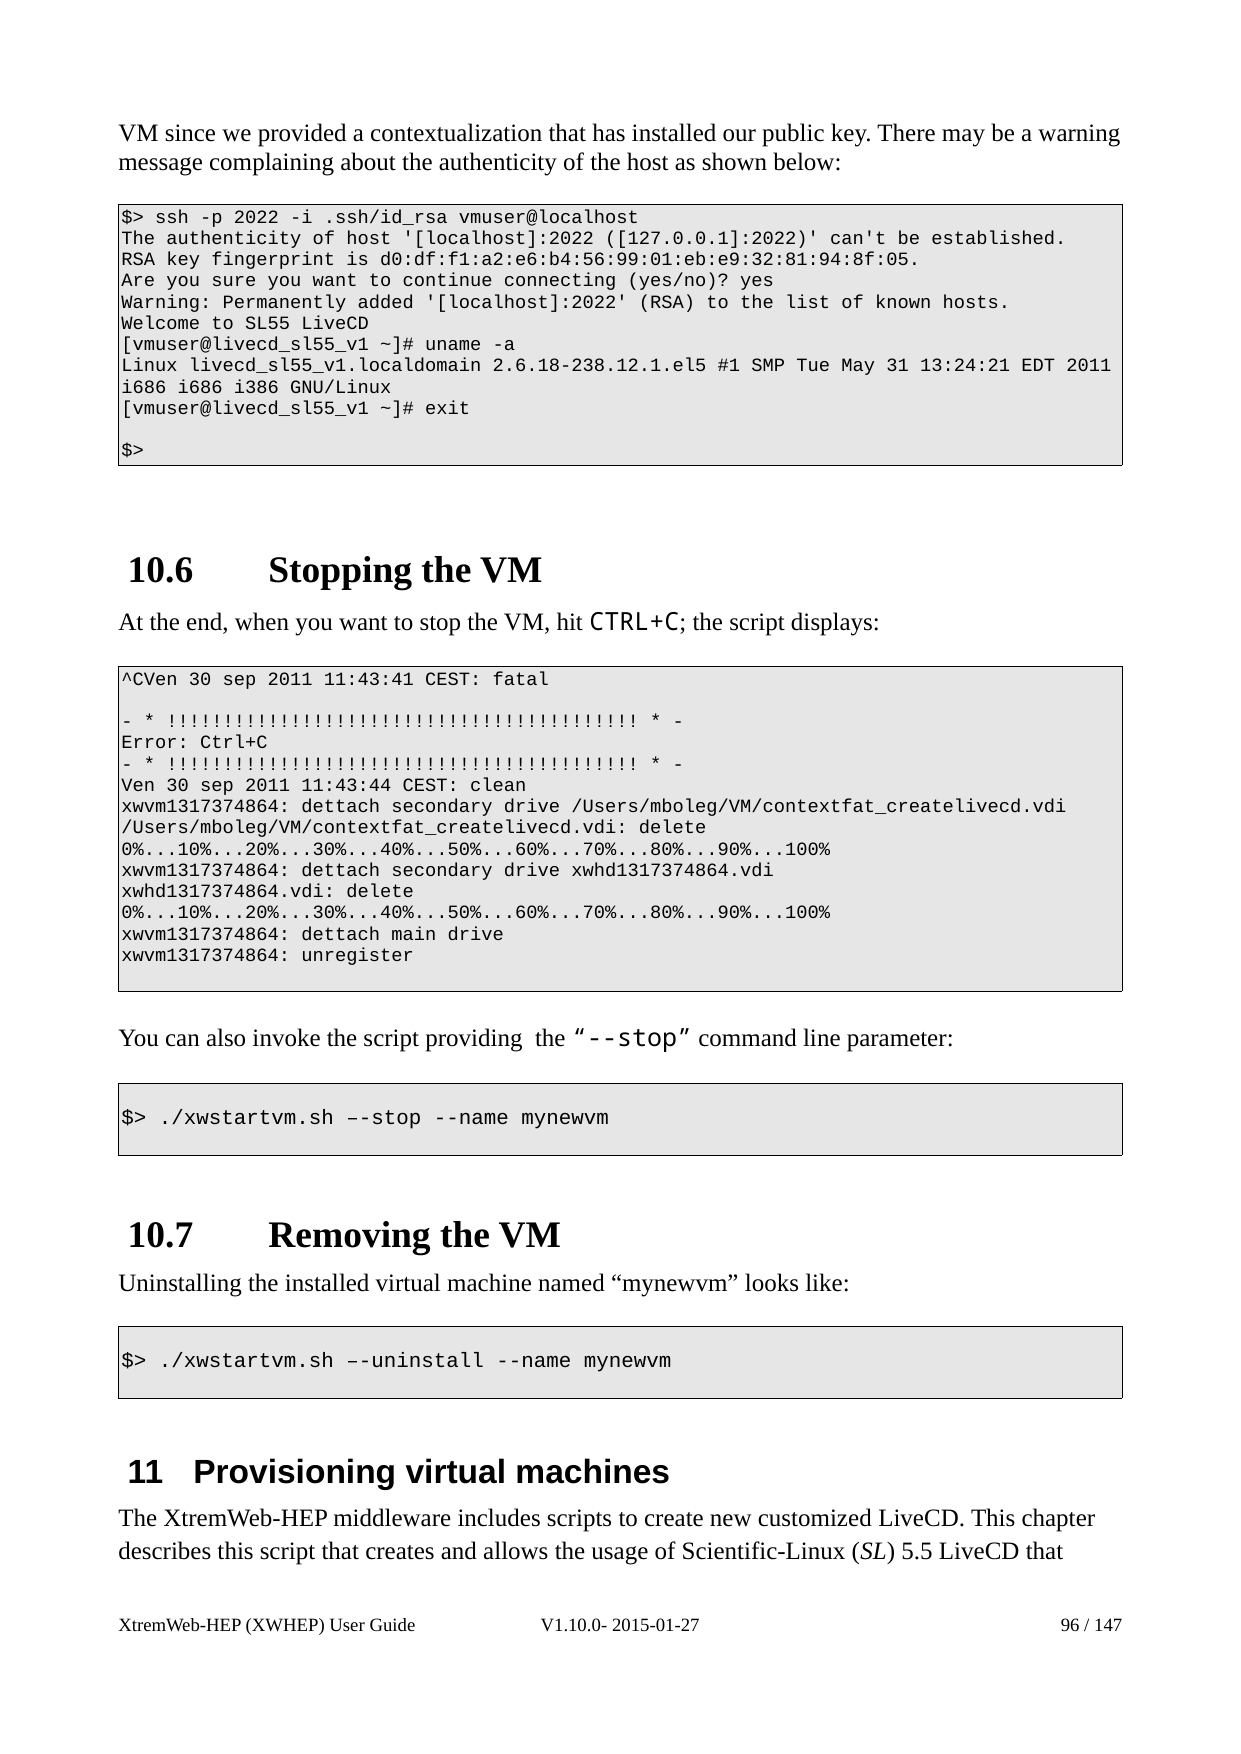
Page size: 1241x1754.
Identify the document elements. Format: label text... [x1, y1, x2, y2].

text $> [119, 438, 1122, 465]
text Warning: Permanently added '[localhost]:2022' (RSA) to the list of known hosts. [119, 289, 1122, 311]
text $> ./xwstartvm.sh –-stop --name mynewvm [119, 1104, 1122, 1128]
subtitle Removing the VM [118, 1213, 1122, 1256]
text [vmuser@livecd_sl55_v1 ~]# exit [119, 396, 1122, 417]
text At the end, when you want to stop the VM, hit CTRL+C; the script displays: [118, 603, 1122, 638]
text Uninstalling the installed virtual machine named “mynewvm” looks like: [118, 1268, 1122, 1297]
text xwvm1317374864: dettach secondary drive /Users/mboleg/VM/contextfat_createlivecd.vdi [119, 794, 1122, 815]
text Error: Ctrl+C [119, 730, 1122, 751]
text - * !!!!!!!!!!!!!!!!!!!!!!!!!!!!!!!!!!!!!!!!!! * - [119, 751, 1122, 773]
text Are you sure you want to continue connecting (yes/no)? yes [119, 268, 1122, 289]
text $> ssh -p 2022 -i .ssh/id_rsa vmuser@localhost [119, 205, 1122, 226]
text The XtremWeb-HEP middleware includes scripts to create new customized LiveCD. This chapter describes this script that creates and allows the usage of Scientific-Linux (SL) 5.5 LiveCD that [118, 1503, 1122, 1565]
subtitle Provisioning virtual machines [118, 1452, 1122, 1491]
text $> ./xwstartvm.sh –-uninstall --name mynewvm [119, 1347, 1122, 1371]
text - * !!!!!!!!!!!!!!!!!!!!!!!!!!!!!!!!!!!!!!!!!! * - [119, 709, 1122, 730]
text Ven 30 sep 2011 11:43:44 CEST: clean [119, 773, 1122, 794]
text 0%...10%...20%...30%...40%...50%...60%...70%...80%...90%...100% [119, 900, 1122, 921]
text xwvm1317374864: dettach main drive [119, 921, 1122, 943]
text RSA key fingerprint is d0:df:f1:a2:e6:b4:56:99:01:eb:e9:32:81:94:8f:05. [119, 247, 1122, 268]
text 0%...10%...20%...30%...40%...50%...60%...70%...80%...90%...100% [119, 836, 1122, 858]
text Welcome to SL55 LiveCD [119, 311, 1122, 332]
text xwhd1317374864.vdi: delete [119, 879, 1122, 900]
text /Users/mboleg/VM/contextfat_createlivecd.vdi: delete [119, 815, 1122, 836]
text Linux livecd_sl55_v1.localdomain 2.6.18-238.12.1.el5 #1 SMP Tue May 31 13:24:21 EDT 2011 i686 i686 i386 GNU/Linux [119, 353, 1122, 396]
text You can also invoke the script providing the “--stop” command line parameter: [118, 1020, 1122, 1054]
text VM since we provided a contextualization that has installed our public key. There may be a warning message complaining about the authenticity of the host as shown below: [118, 118, 1122, 176]
text ^CVen 30 sep 2011 11:43:41 CEST: fatal [119, 667, 1122, 688]
text xwvm1317374864: unregister [119, 943, 1122, 964]
text xwvm1317374864: dettach secondary drive xwhd1317374864.vdi [119, 858, 1122, 879]
text [vmuser@livecd_sl55_v1 ~]# uname -a [119, 332, 1122, 353]
subtitle Stopping the VM [118, 548, 1122, 591]
text The authenticity of host '[localhost]:2022 ([127.0.0.1]:2022)' can't be established. [119, 226, 1122, 247]
